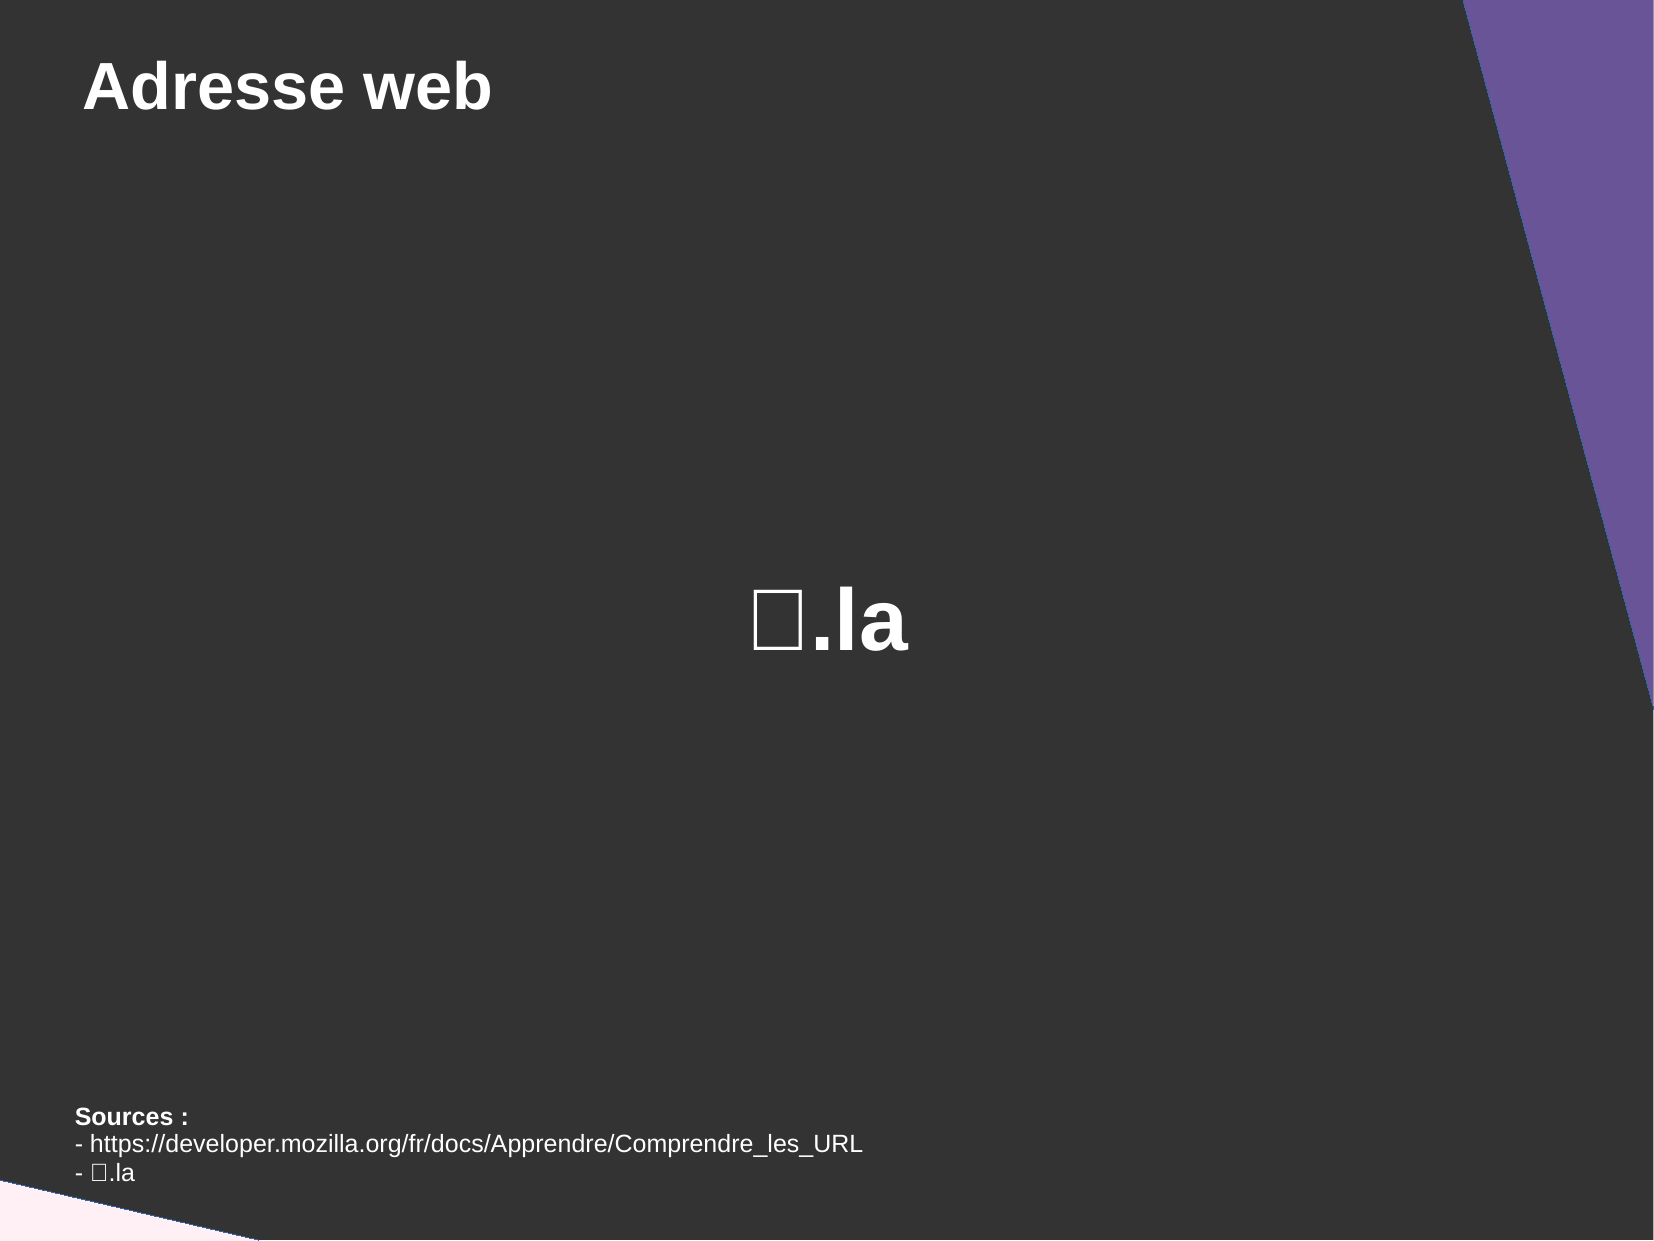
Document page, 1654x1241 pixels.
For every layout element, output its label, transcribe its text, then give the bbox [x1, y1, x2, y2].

title 💩.la [31, 571, 1622, 702]
text_box [1463, 0, 1654, 710]
title Adresse web [82, 49, 1503, 152]
text_box Sources : - https://developer.mozilla.org/fr/docs/Apprendre/Comprendre_les_URL - 💩.la [59, 1094, 1546, 1227]
text_box [0, 1180, 263, 1241]
